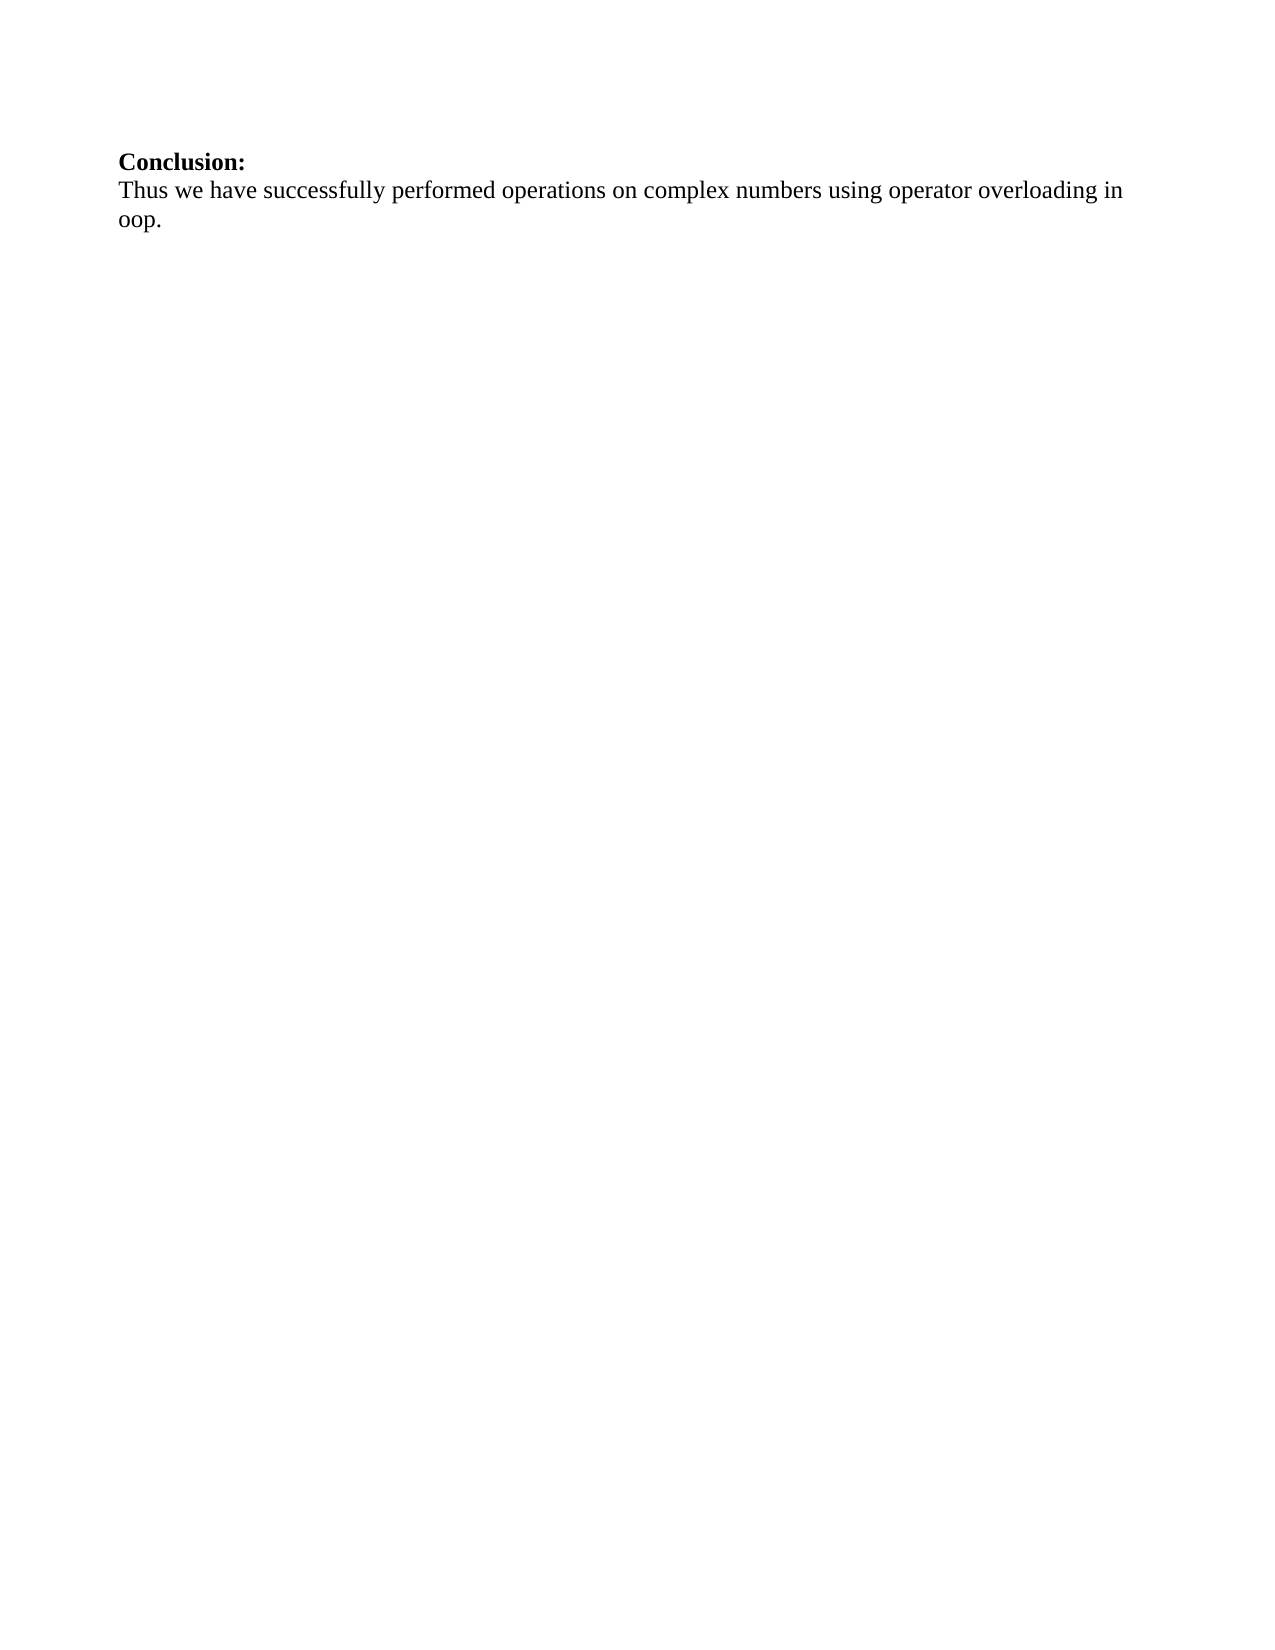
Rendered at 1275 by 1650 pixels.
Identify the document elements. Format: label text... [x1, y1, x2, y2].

text Thus we have successfully performed operations on complex numbers using operator overloading in oop. [118, 176, 1157, 233]
text Conclusion: [118, 147, 1157, 176]
